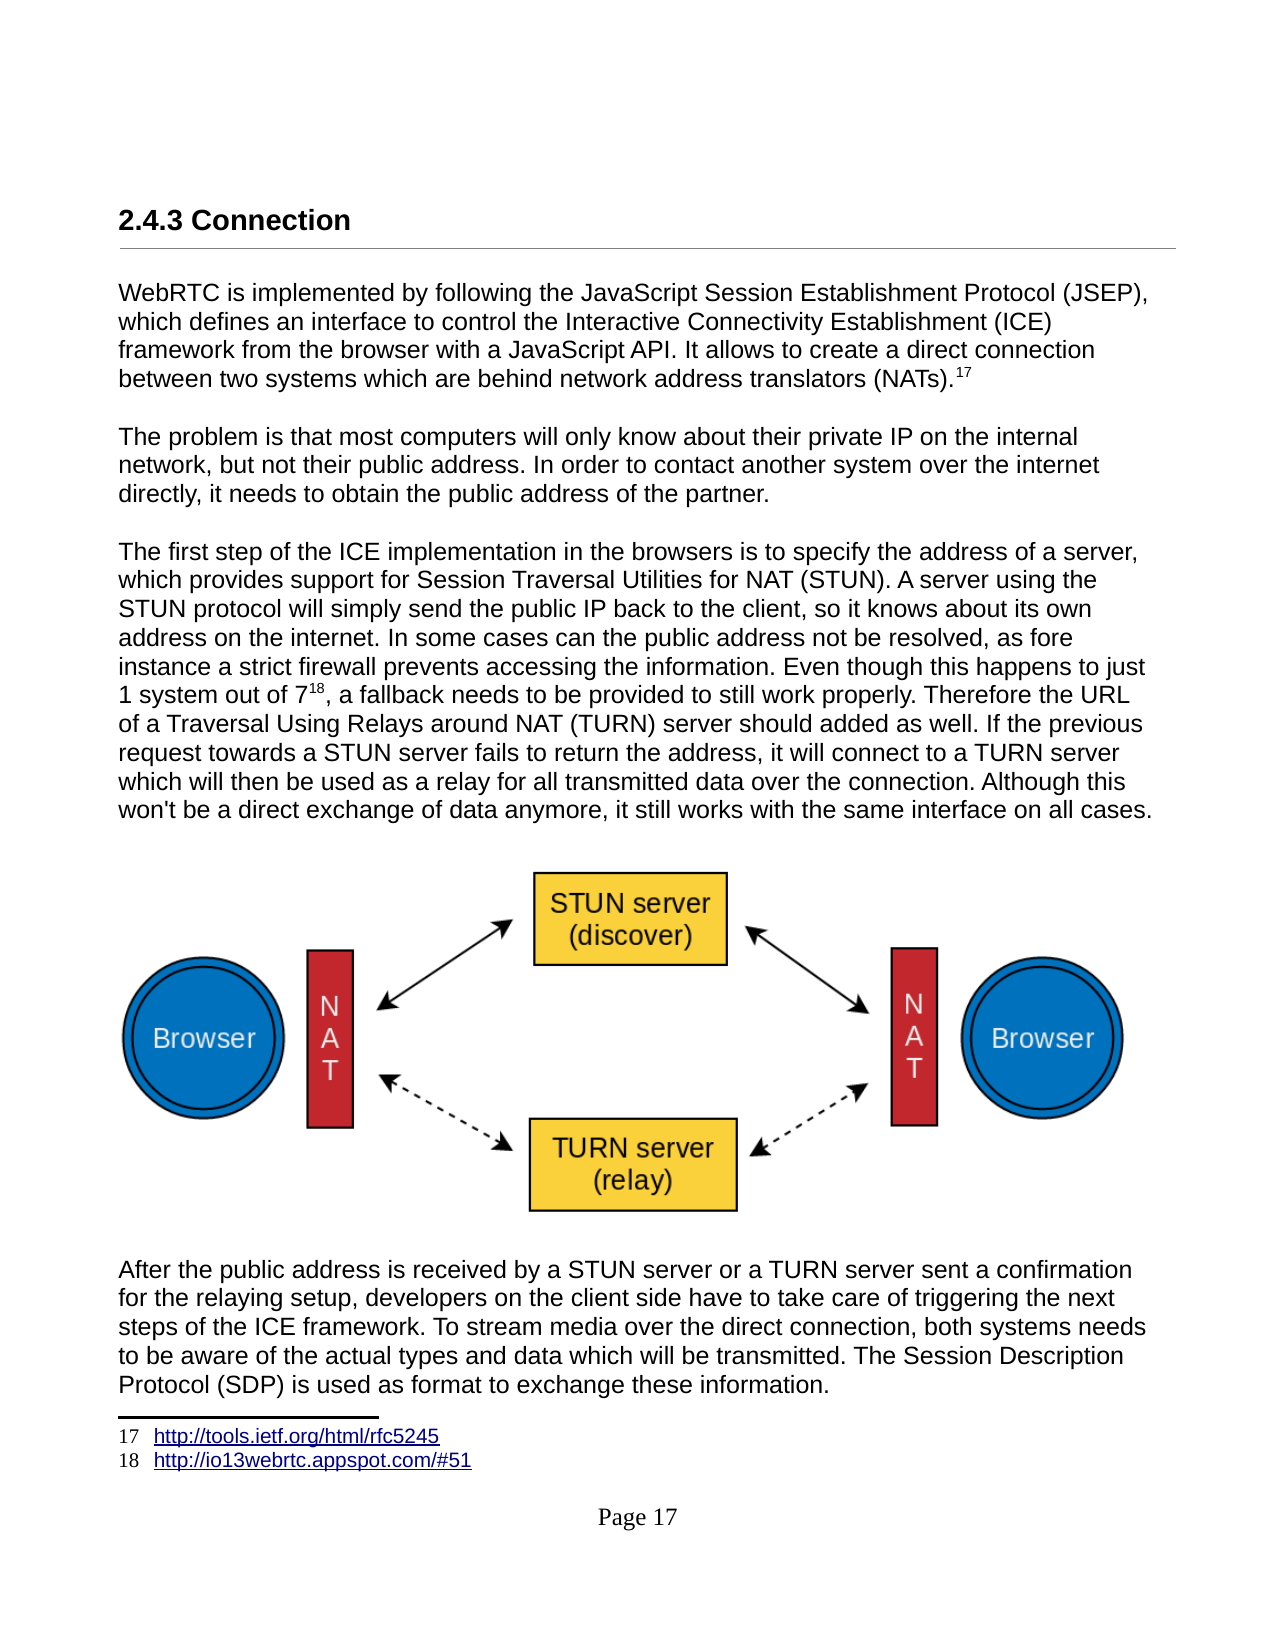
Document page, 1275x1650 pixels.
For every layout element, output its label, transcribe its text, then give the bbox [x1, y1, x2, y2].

subtitle 2.4.3 Connection [118, 203, 1157, 237]
text http://tools.ietf.org/html/rfc5245 [118, 1423, 1157, 1448]
text After the public address is received by a STUN server or a TURN server sent a confirmation for the relaying setup, developers on the client side have to take care of triggering the next steps of the ICE framework. To stream media over the direct connection, both systems needs to be aware of the actual types and data which will be transmitted. The Session Description Protocol (SDP) is used as format to exchange these information. [118, 1255, 1157, 1398]
text WebRTC is implemented by following the JavaScript Session Establishment Protocol (JSEP), which defines an interface to control the Interactive Connectivity Establishment (ICE) framework from the browser with a JavaScript API. It allows to create a direct connection between two systems which are behind network address translators (NATs). [118, 278, 1157, 393]
text The problem is that most computers will only know about their private IP on the internal network, but not their public address. In order to contact another system over the internet directly, it needs to obtain the public address of the partner. [118, 422, 1157, 508]
picture [104, 831, 1143, 1255]
text The first step of the ICE implementation in the browsers is to specify the address of a server, which provides support for Session Traversal Utilities for NAT (STUN). A server using the STUN protocol will simply send the public IP back to the client, so it knows about its own address on the internet. In some cases can the public address not be resolved, as fore instance a strict firewall prevents accessing the information. Even though this happens to just 1 system out of 7, a fallback needs to be provided to still work properly. Therefore the URL of a Traversal Using Relays around NAT (TURN) server should added as well. If the previous request towards a STUN server fails to return the address, it will connect to a TURN server which will then be used as a relay for all transmitted data over the connection. Although this won't be a direct exchange of data anymore, it still works with the same interface on all cases. [118, 537, 1157, 824]
text http://io13webrtc.appspot.com/#51 [118, 1448, 1157, 1472]
